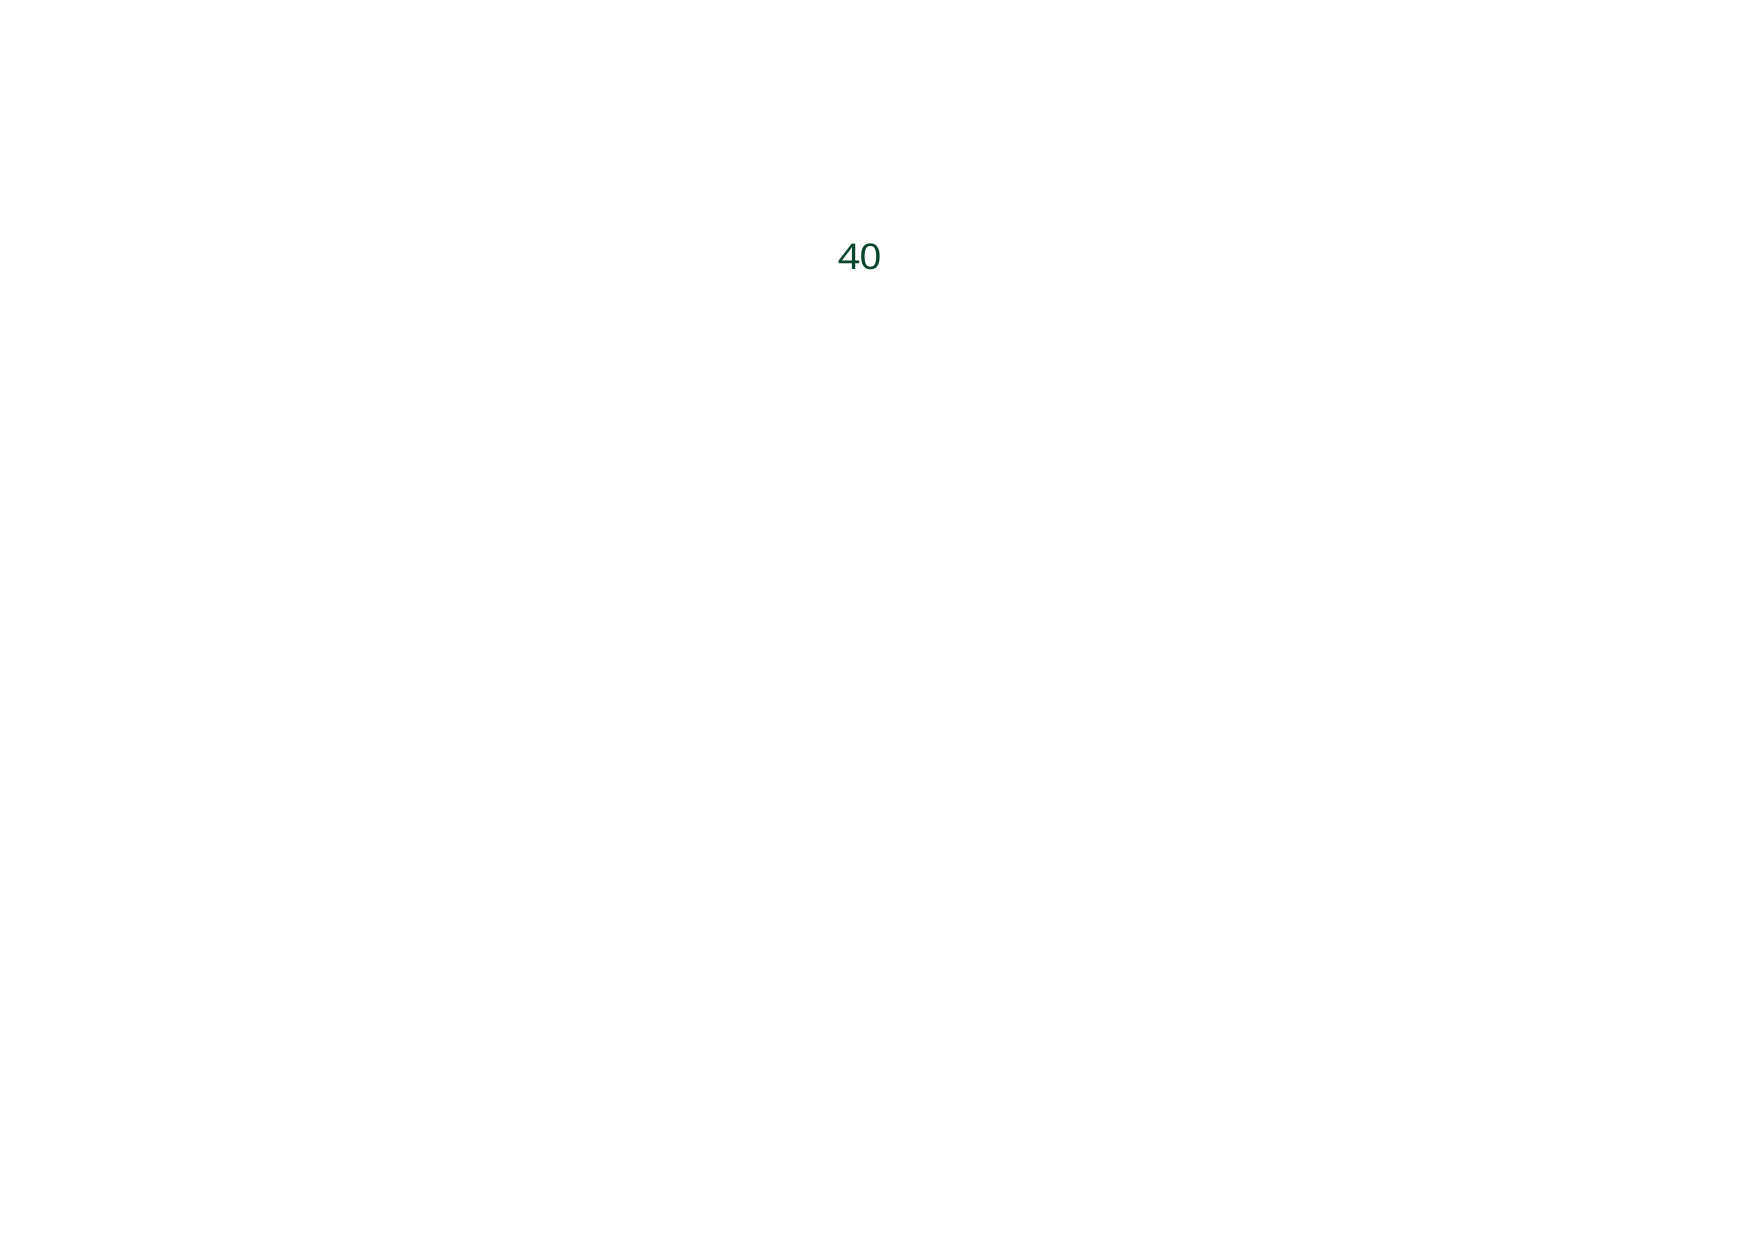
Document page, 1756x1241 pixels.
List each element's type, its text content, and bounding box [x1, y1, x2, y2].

text 40 [44, 232, 1676, 280]
